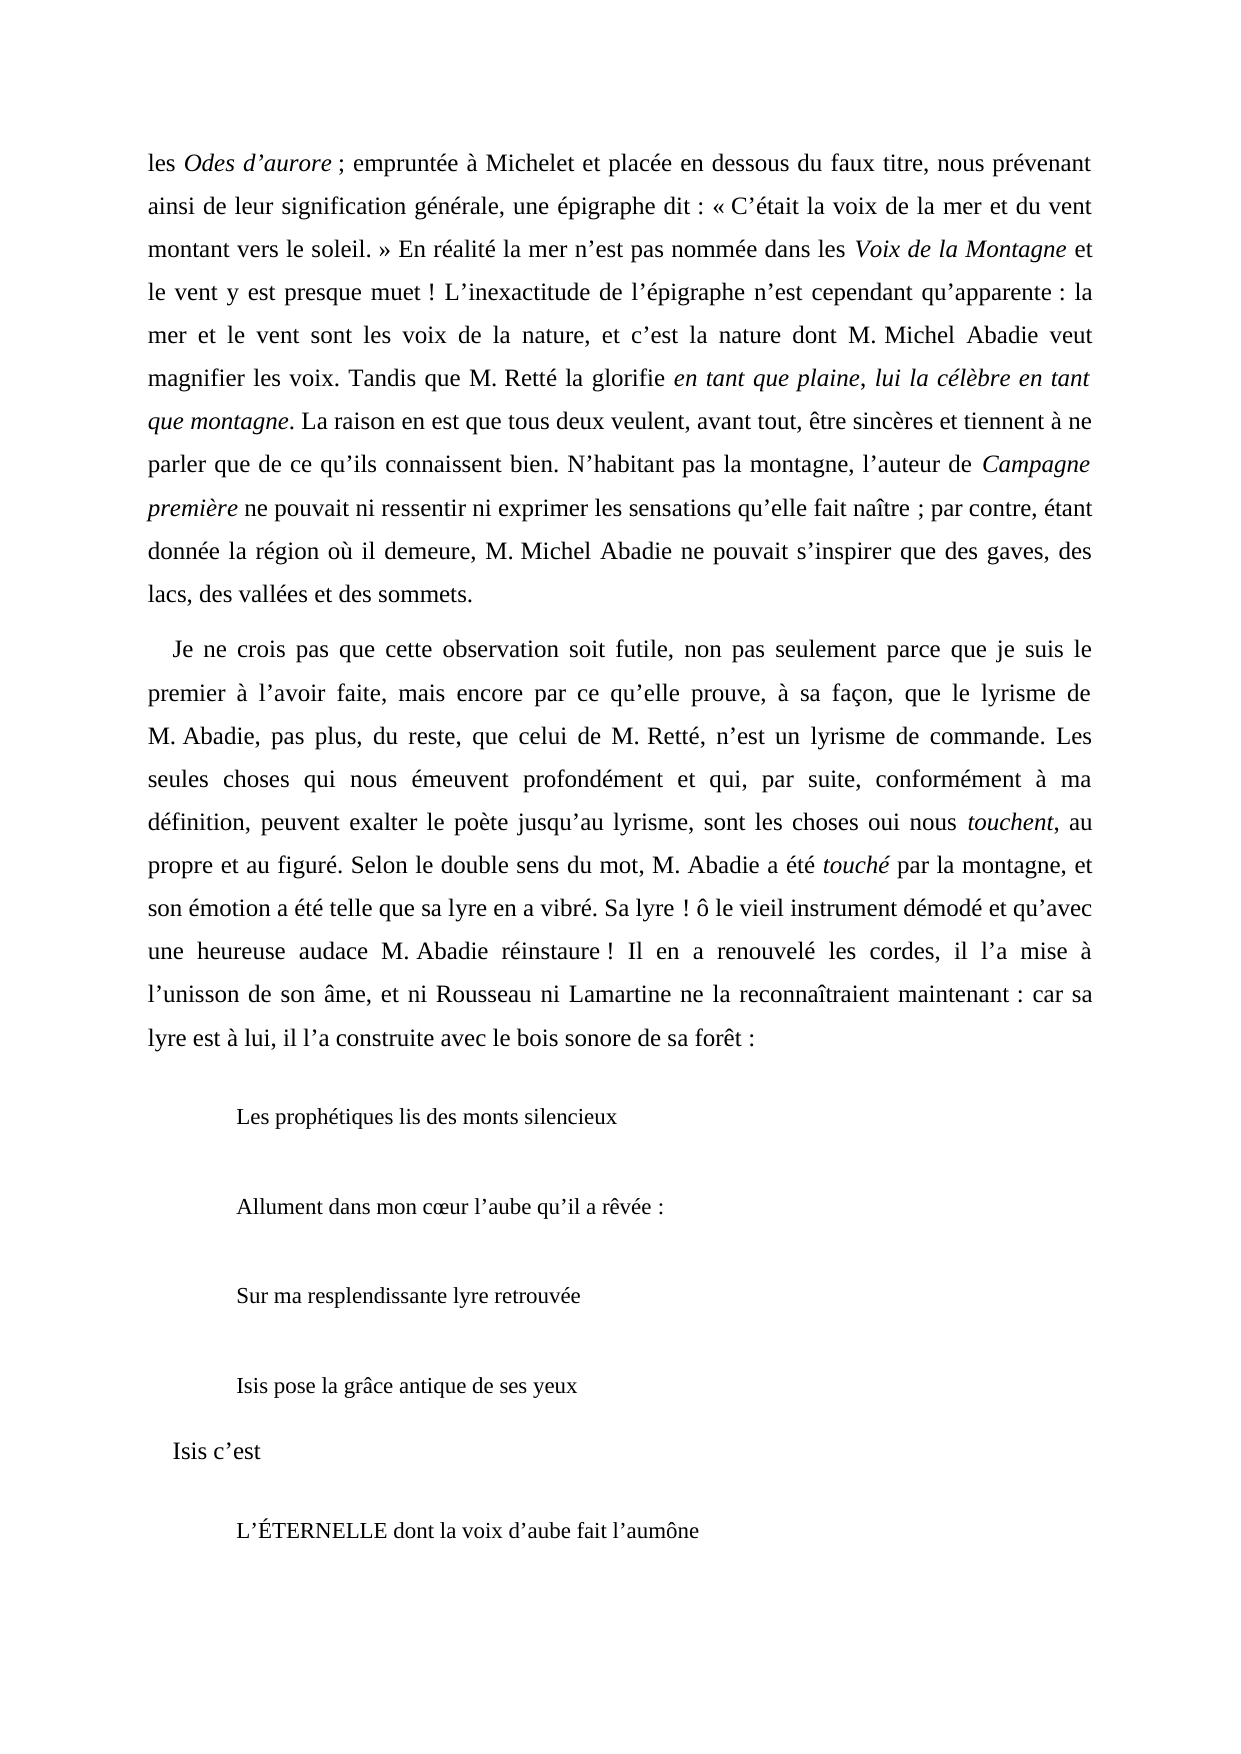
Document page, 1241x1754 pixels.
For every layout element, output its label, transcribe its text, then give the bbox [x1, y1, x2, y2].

text Isis pose la grâce antique de ses yeux [236, 1372, 1093, 1398]
text Les prophétiques lis des monts silencieux [236, 1103, 1093, 1129]
text Allument dans mon cœur l’aube qu’il a rêvée : [236, 1193, 1093, 1219]
text les Odes d’aurore ; empruntée à Michelet et placée en dessous du faux titre, nous prévenant ainsi de leur signification générale, une épigraphe dit : « C’était la voix de la mer et du vent montant vers le soleil. » En réalité la mer n’est pas nommée dans les Voix de la Montagne et le vent y est presque muet ! L’inexactitude de l’épigraphe n’est cependant qu’apparente : la mer et le vent sont les voix de la nature, et c’est la nature dont M. Michel Abadie veut magnifier les voix. Tandis que M. Retté la glorifie en tant que plaine, lui la célèbre en tant que montagne. La raison en est que tous deux veulent, avant tout, être sincères et tiennent à ne parler que de ce qu’ils connaissent bien. N’habitant pas la montagne, l’auteur de Campagne première ne pouvait ni ressentir ni exprimer les sensations qu’elle fait naître ; par contre, étant donnée la région où il demeure, M. Michel Abadie ne pouvait s’inspirer que des gaves, des lacs, des vallées et des sommets. [148, 148, 1093, 608]
text Je ne crois pas que cette observation soit futile, non pas seulement parce que je suis le premier à l’avoir faite, mais encore par ce qu’elle prouve, à sa façon, que le lyrisme de M. Abadie, pas plus, du reste, que celui de M. Retté, n’est un lyrisme de commande. Les seules choses qui nous émeuvent profondément et qui, par suite, conformément à ma définition, peuvent exalter le poète jusqu’au lyrisme, sont les choses oui nous touchent, au propre et au figuré. Selon le double sens du mot, M. Abadie a été touché par la montagne, et son émotion a été telle que sa lyre en a vibré. Sa lyre ! ô le vieil instrument démodé et qu’avec une heureuse audace M. Abadie réinstaure ! Il en a renouvelé les cordes, il l’a mise à l’unisson de son âme, et ni Rousseau ni Lamartine ne la reconnaîtraient maintenant : car sa lyre est à lui, il l’a construite avec le bois sonore de sa forêt : [148, 634, 1093, 1051]
text Sur ma resplendissante lyre retrouvée [236, 1282, 1093, 1308]
text Isis c’est [148, 1436, 1093, 1465]
text L’ÉTERNELLE dont la voix d’aube fait l’aumône [236, 1517, 1093, 1543]
